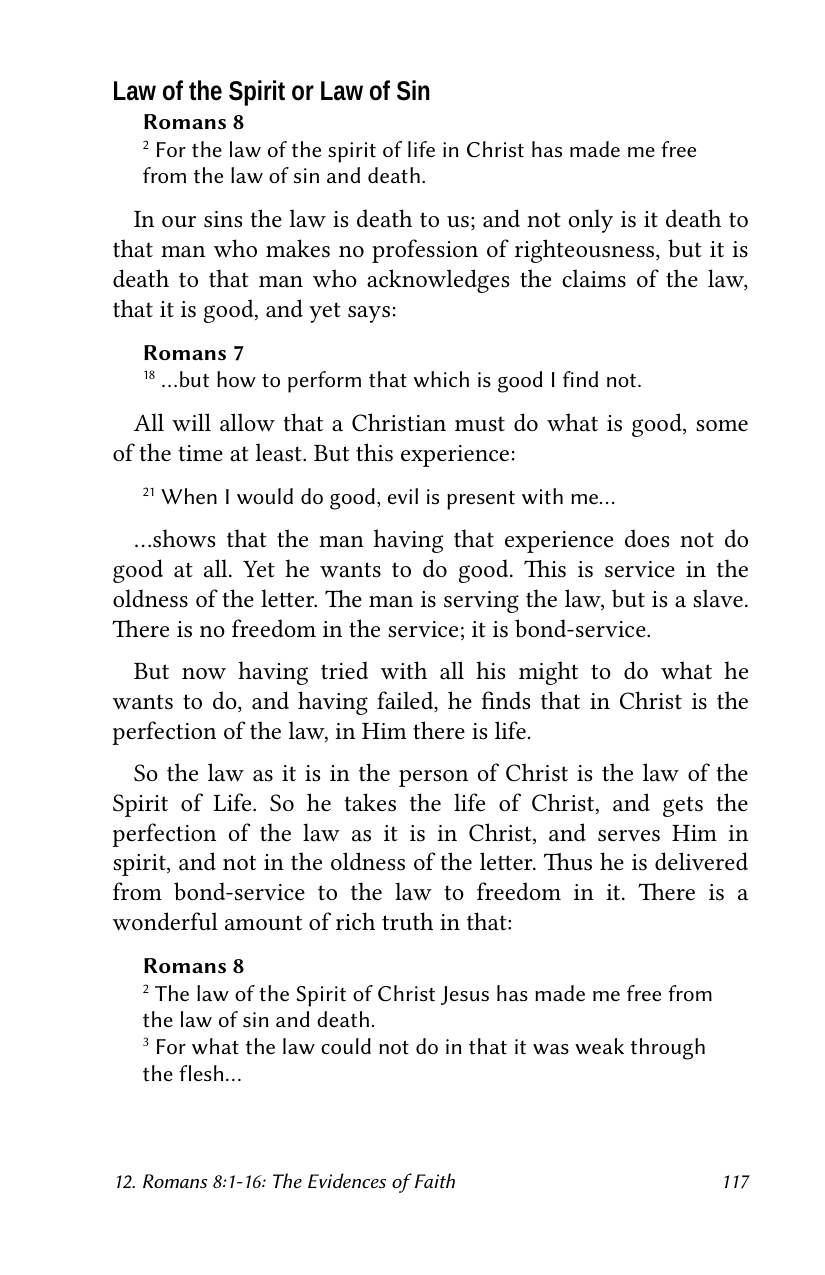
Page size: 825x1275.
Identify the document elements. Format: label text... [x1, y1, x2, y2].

text 21 When I would do good, evil is present with me... [142, 484, 720, 510]
text 2 The law of the Spirit of Christ Jesus has made me free from the law of sin and death. [142, 981, 720, 1033]
subtitle Law of the Spirit or Law of Sin [112, 75, 750, 106]
text So the law as it is in the person of Christ is the law of the Spirit of Life. So he takes the life of Christ, and gets the perfection of the law as it is in Christ, and serves Him in spirit, and not in the oldness of the letter. Thus he is delivered from bond-service to the law to freedom in it. There is a wonderful amount of rich truth in that: [112, 759, 750, 937]
text All will allow that a Christian must do what is good, some of the time at least. But this experience: [112, 409, 750, 467]
text 18 ...but how to perform that which is good I find not. [142, 367, 720, 393]
text 3 For what the law could not do in that it was weak through the flesh... [142, 1034, 720, 1087]
text But now having tried with all his might to do what he wants to do, and having failed, he finds that in Christ is the perfection of the law, in Him there is life. [112, 657, 750, 745]
text 2 For the law of the spirit of life in Christ has made me free from the law of sin and death. [142, 137, 720, 189]
text Romans 8 [142, 109, 750, 135]
text In our sins the law is death to us; and not only is it death to that man who makes no profession of righteousness, but it is death to that man who acknowledges the claims of the law, that it is good, and yet says: [112, 205, 750, 323]
text Romans 8 [142, 953, 750, 979]
text Romans 7 [142, 339, 750, 366]
text ...shows that the man having that experience does not do good at all. Yet he wants to do good. This is service in the oldness of the letter. The man is serving the law, but is a slave. There is no freedom in the service; it is bond-service. [112, 525, 750, 643]
